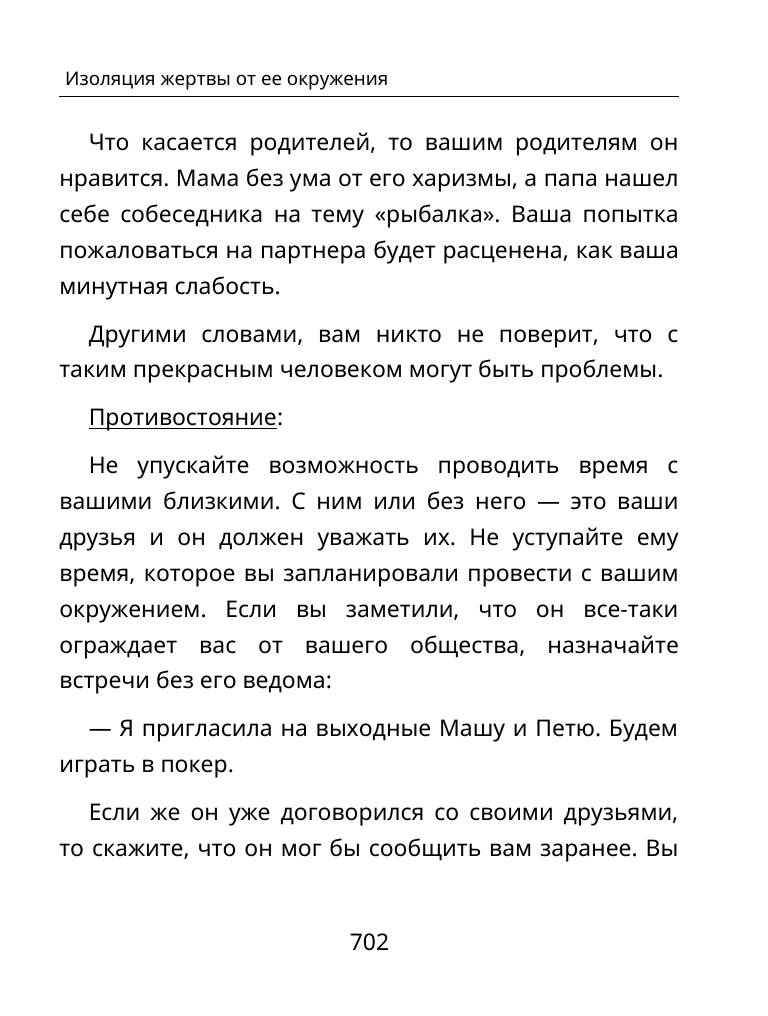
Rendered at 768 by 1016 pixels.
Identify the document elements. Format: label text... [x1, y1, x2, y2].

text Не упускайте возможность проводить время с вашими близкими. С ним или без него — это ваши друзья и он должен уважать их. Не уступайте ему время, которое вы запланировали провести с вашим окружением. Если вы заметили, что он все-таки ограждает вас от вашего общества, назначайте встречи без его ведома: [59, 449, 679, 696]
text Противостояние: [59, 401, 679, 432]
text Другими словами, вам никто не поверит, что с таким прекрасным человеком могут быть проблемы. [59, 317, 679, 385]
text Что касается родителей, то вашим родителям он нравится. Мама без ума от его харизмы, а папа нашел себе собеседника на тему «рыбалка». Ваша попытка пожаловаться на партнера будет расценена, как ваша минутная слабость. [59, 126, 679, 301]
text Если же он уже договорился со своими друзьями, то скажите, что он мог бы сообщить вам заранее. Вы [59, 796, 679, 863]
text — Я пригласила на выходные Машу и Петю. Будем играть в покер. [59, 712, 679, 779]
